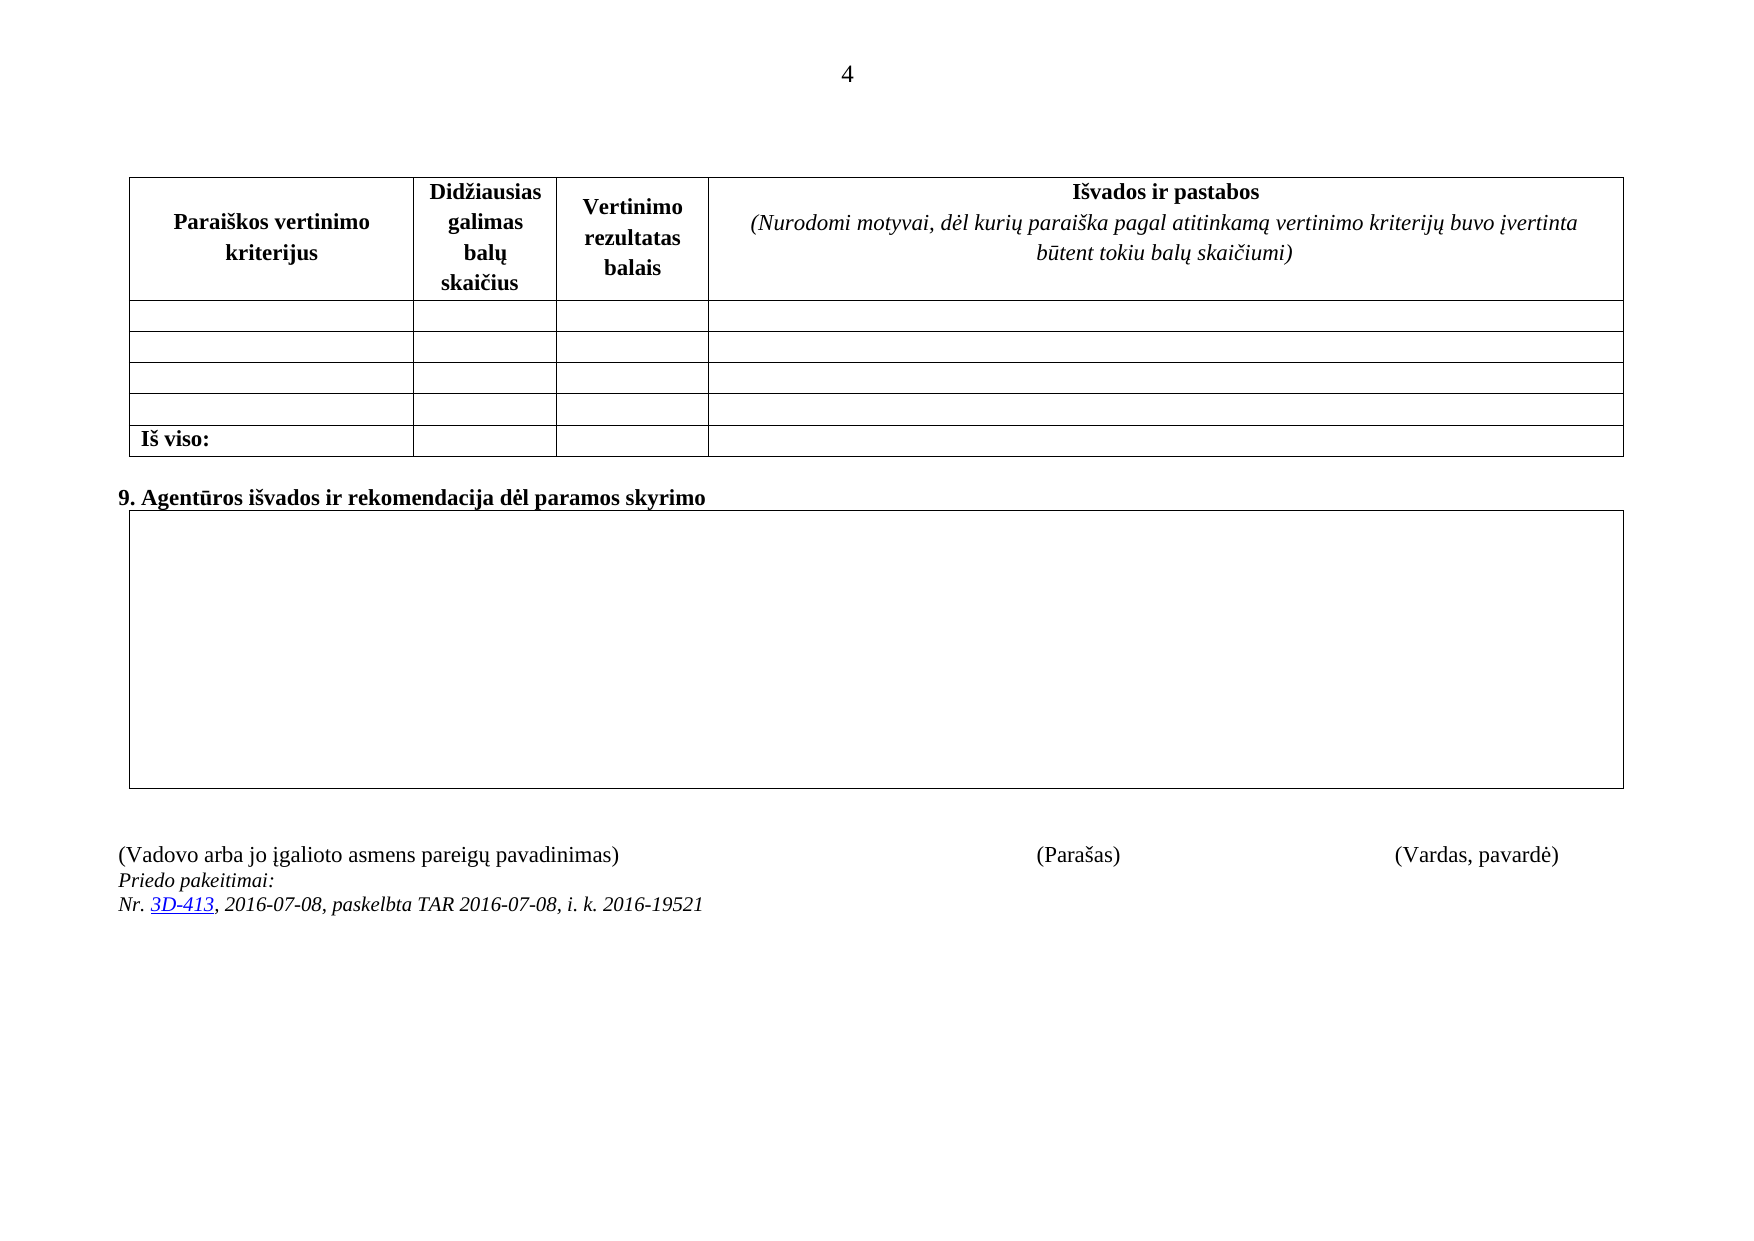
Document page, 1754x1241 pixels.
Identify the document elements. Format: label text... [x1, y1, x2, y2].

table_header [130, 511, 1623, 787]
table_cell [130, 301, 413, 331]
text Priedo pakeitimai: [118, 868, 1577, 892]
table_cell [557, 332, 708, 362]
table_cell [709, 363, 1623, 393]
text (Vadovo arba jo įgalioto asmens pareigų pavadinimas) (Parašas) (Vardas, pavardė) [118, 841, 1577, 868]
text Nr. 3D-413, 2016-07-08, paskelbta TAR 2016-07-08, i. k. 2016-19521 [118, 892, 1577, 916]
table_header Vertinimo rezultatas balais [557, 178, 708, 299]
table_cell [130, 332, 413, 362]
table_cell [414, 426, 556, 456]
table_cell [557, 363, 708, 393]
table_cell [414, 332, 556, 362]
table_cell [709, 426, 1623, 456]
table_cell [709, 332, 1623, 362]
table_cell [557, 426, 708, 456]
table_cell [709, 394, 1623, 424]
table_header Išvados ir pastabos (Nurodomi motyvai, dėl kurių paraiška pagal atitinkamą vertinimo kriterijų buvo įvertinta būtent tokiu balų skaičiumi) [709, 178, 1623, 299]
table_header Paraiškos vertinimo kriterijus [130, 178, 413, 299]
table_cell Iš viso: [130, 426, 413, 456]
text 9. Agentūros išvados ir rekomendacija dėl paramos skyrimo [118, 483, 1577, 510]
table_cell [414, 394, 556, 424]
table_cell [709, 301, 1623, 331]
table_header Didžiausias galimas balų skaičius [414, 178, 556, 299]
table_cell [557, 301, 708, 331]
table_cell [130, 363, 413, 393]
table_cell [414, 363, 556, 393]
table_cell [414, 301, 556, 331]
table_cell [130, 394, 413, 424]
table_cell [557, 394, 708, 424]
